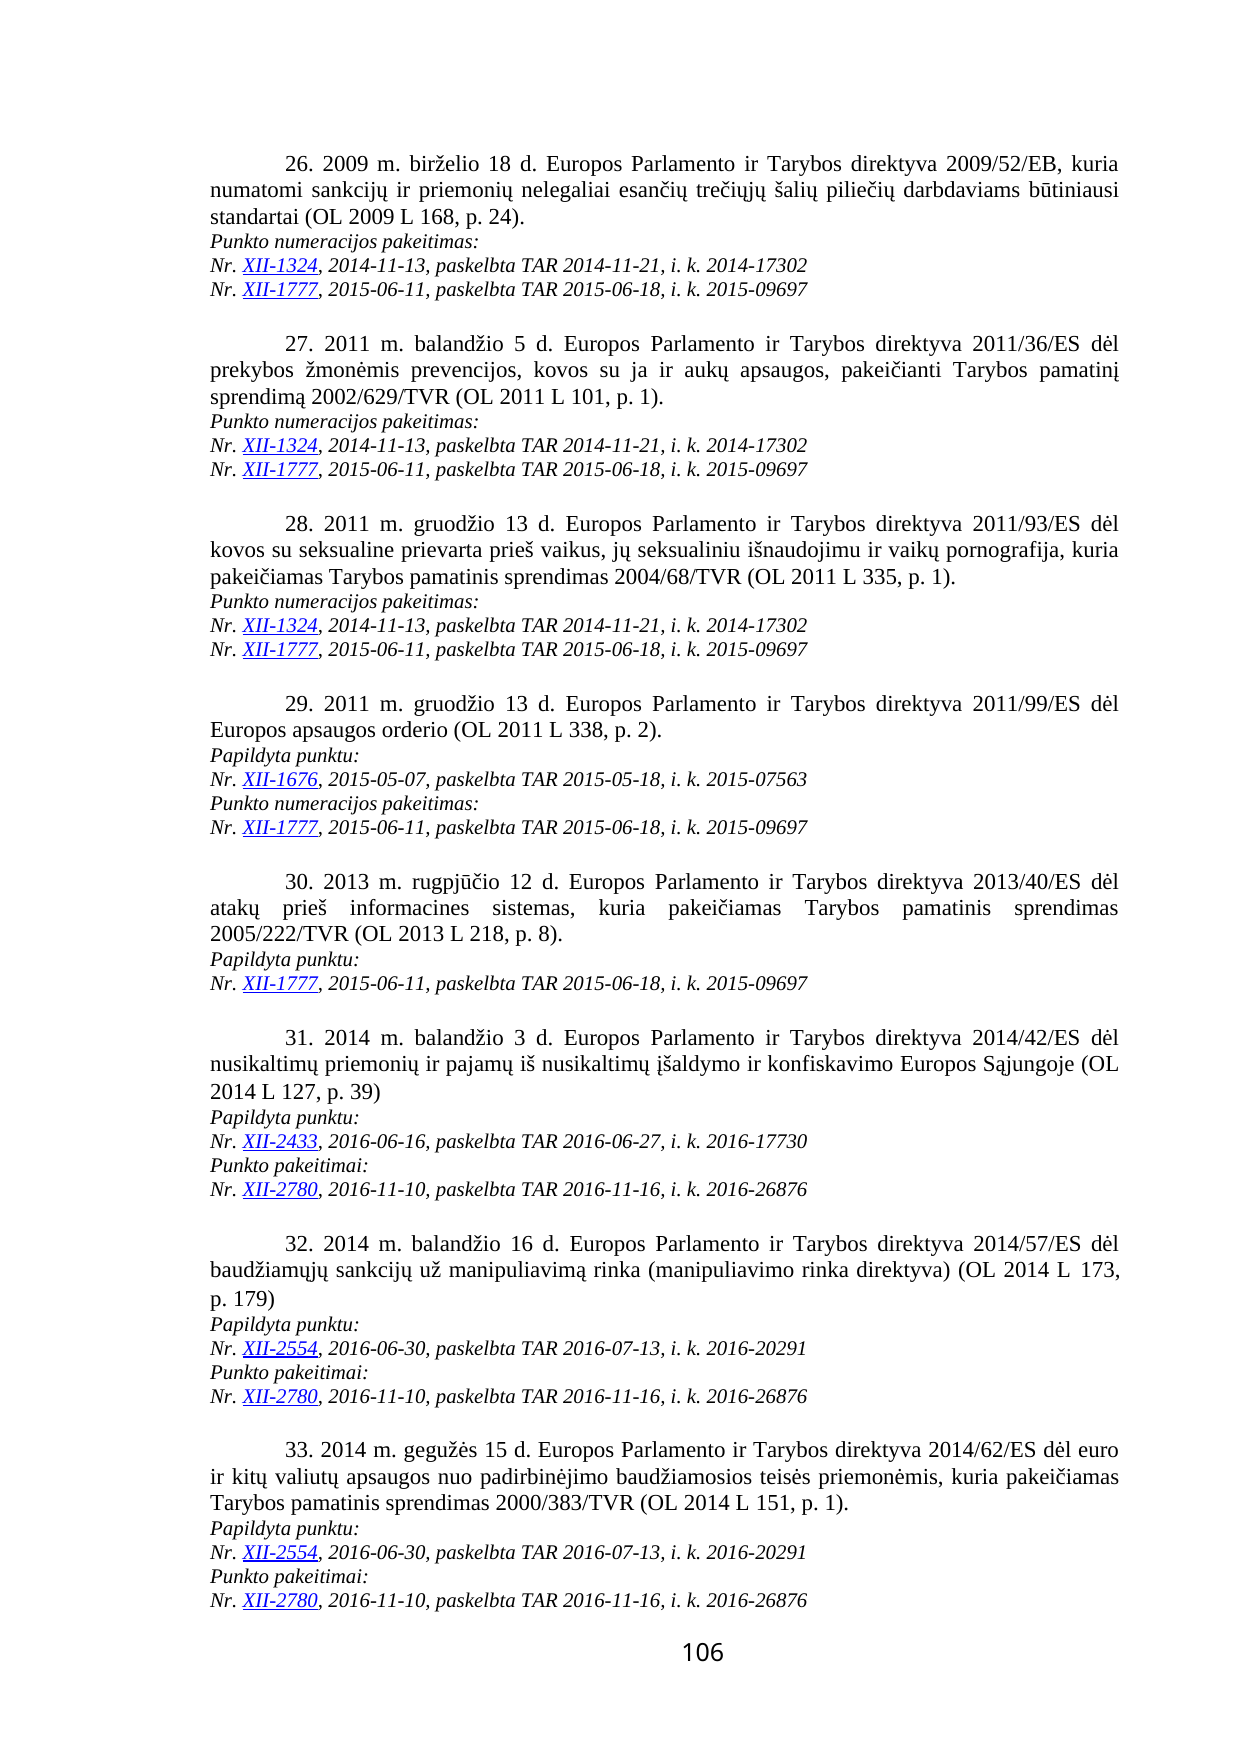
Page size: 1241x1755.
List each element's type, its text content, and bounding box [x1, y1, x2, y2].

text Nr. XII-1676, 2015-05-07, paskelbta TAR 2015-05-18, i. k. 2015-07563 [210, 767, 1120, 791]
text Nr. XII-1777, 2015-06-11, paskelbta TAR 2015-06-18, i. k. 2015-09697 [210, 815, 1120, 839]
text Punkto numeracijos pakeitimas: [210, 229, 1120, 253]
text Punkto numeracijos pakeitimas: [210, 791, 1120, 815]
text 28. 2011 m. gruodžio 13 d. Europos Parlamento ir Tarybos direktyva 2011/93/ES dėl kovos su seksualine prievarta prieš vaikus, jų seksualiniu išnaudojimu ir vaikų pornografija, kuria pakeičiamas Tarybos pamatinis sprendimas 2004/68/TVR (OL 2011 L 335, p. 1). [210, 510, 1120, 589]
text 33. 2014 m. gegužės 15 d. Europos Parlamento ir Tarybos direktyva 2014/62/ES dėl euro ir kitų valiutų apsaugos nuo padirbinėjimo baudžiamosios teisės priemonėmis, kuria pakeičiamas Tarybos pamatinis sprendimas 2000/383/TVR (OL 2014 L 151, p. 1). [210, 1437, 1120, 1516]
text Nr. XII-2554, 2016-06-30, paskelbta TAR 2016-07-13, i. k. 2016-20291 [210, 1336, 1120, 1360]
text Nr. XII-2780, 2016-11-10, paskelbta TAR 2016-11-16, i. k. 2016-26876 [210, 1177, 1120, 1201]
text Punkto pakeitimai: [210, 1153, 1120, 1177]
text Papildyta punktu: [210, 1516, 1120, 1540]
text Punkto pakeitimai: [210, 1564, 1120, 1588]
text 30. 2013 m. rugpjūčio 12 d. Europos Parlamento ir Tarybos direktyva 2013/40/ES dėl atakų prieš informacines sistemas, kuria pakeičiamas Tarybos pamatinis sprendimas 2005/222/TVR (OL 2013 L 218, p. 8). [210, 868, 1120, 947]
text Nr. XII-2433, 2016-06-16, paskelbta TAR 2016-06-27, i. k. 2016-17730 [210, 1129, 1120, 1153]
text 29. 2011 m. gruodžio 13 d. Europos Parlamento ir Tarybos direktyva 2011/99/ES dėl Europos apsaugos orderio (OL 2011 L 338, p. 2). [210, 690, 1120, 743]
text 32. 2014 m. balandžio 16 d. Europos Parlamento ir Tarybos direktyva 2014/57/ES dėl baudžiamųjų sankcijų už manipuliavimą rinka (manipuliavimo rinka direktyva) (OL 2014 L 173, p. 179) [210, 1230, 1120, 1312]
text Nr. XII-1324, 2014-11-13, paskelbta TAR 2014-11-21, i. k. 2014-17302 [210, 433, 1120, 457]
text Nr. XII-2554, 2016-06-30, paskelbta TAR 2016-07-13, i. k. 2016-20291 [210, 1540, 1120, 1564]
text Nr. XII-1777, 2015-06-11, paskelbta TAR 2015-06-18, i. k. 2015-09697 [210, 971, 1120, 995]
text Nr. XII-1777, 2015-06-11, paskelbta TAR 2015-06-18, i. k. 2015-09697 [210, 637, 1120, 661]
text Punkto numeracijos pakeitimas: [210, 589, 1120, 613]
text Nr. XII-1777, 2015-06-11, paskelbta TAR 2015-06-18, i. k. 2015-09697 [210, 277, 1120, 301]
text Nr. XII-1777, 2015-06-11, paskelbta TAR 2015-06-18, i. k. 2015-09697 [210, 457, 1120, 481]
text Papildyta punktu: [210, 1105, 1120, 1129]
text Papildyta punktu: [210, 947, 1120, 971]
text 26. 2009 m. birželio 18 d. Europos Parlamento ir Tarybos direktyva 2009/52/EB, kuria numatomi sankcijų ir priemonių nelegaliai esančių trečiųjų šalių piliečių darbdaviams būtiniausi standartai (OL 2009 L 168, p. 24). [210, 150, 1120, 229]
text 27. 2011 m. balandžio 5 d. Europos Parlamento ir Tarybos direktyva 2011/36/ES dėl prekybos žmonėmis prevencijos, kovos su ja ir aukų apsaugos, pakeičianti Tarybos pamatinį sprendimą 2002/629/TVR (OL 2011 L 101, p. 1). [210, 330, 1120, 409]
text Papildyta punktu: [210, 1312, 1120, 1336]
text 31. 2014 m. balandžio 3 d. Europos Parlamento ir Tarybos direktyva 2014/42/ES dėl nusikaltimų priemonių ir pajamų iš nusikaltimų įšaldymo ir konfiskavimo Europos Sąjungoje (OL 2014 L 127, p. 39) [210, 1024, 1120, 1105]
text Papildyta punktu: [210, 743, 1120, 767]
text Nr. XII-1324, 2014-11-13, paskelbta TAR 2014-11-21, i. k. 2014-17302 [210, 253, 1120, 277]
text Nr. XII-2780, 2016-11-10, paskelbta TAR 2016-11-16, i. k. 2016-26876 [210, 1384, 1120, 1408]
text Punkto numeracijos pakeitimas: [210, 409, 1120, 433]
text Punkto pakeitimai: [210, 1360, 1120, 1384]
text Nr. XII-1324, 2014-11-13, paskelbta TAR 2014-11-21, i. k. 2014-17302 [210, 613, 1120, 637]
text Nr. XII-2780, 2016-11-10, paskelbta TAR 2016-11-16, i. k. 2016-26876 [210, 1588, 1120, 1612]
